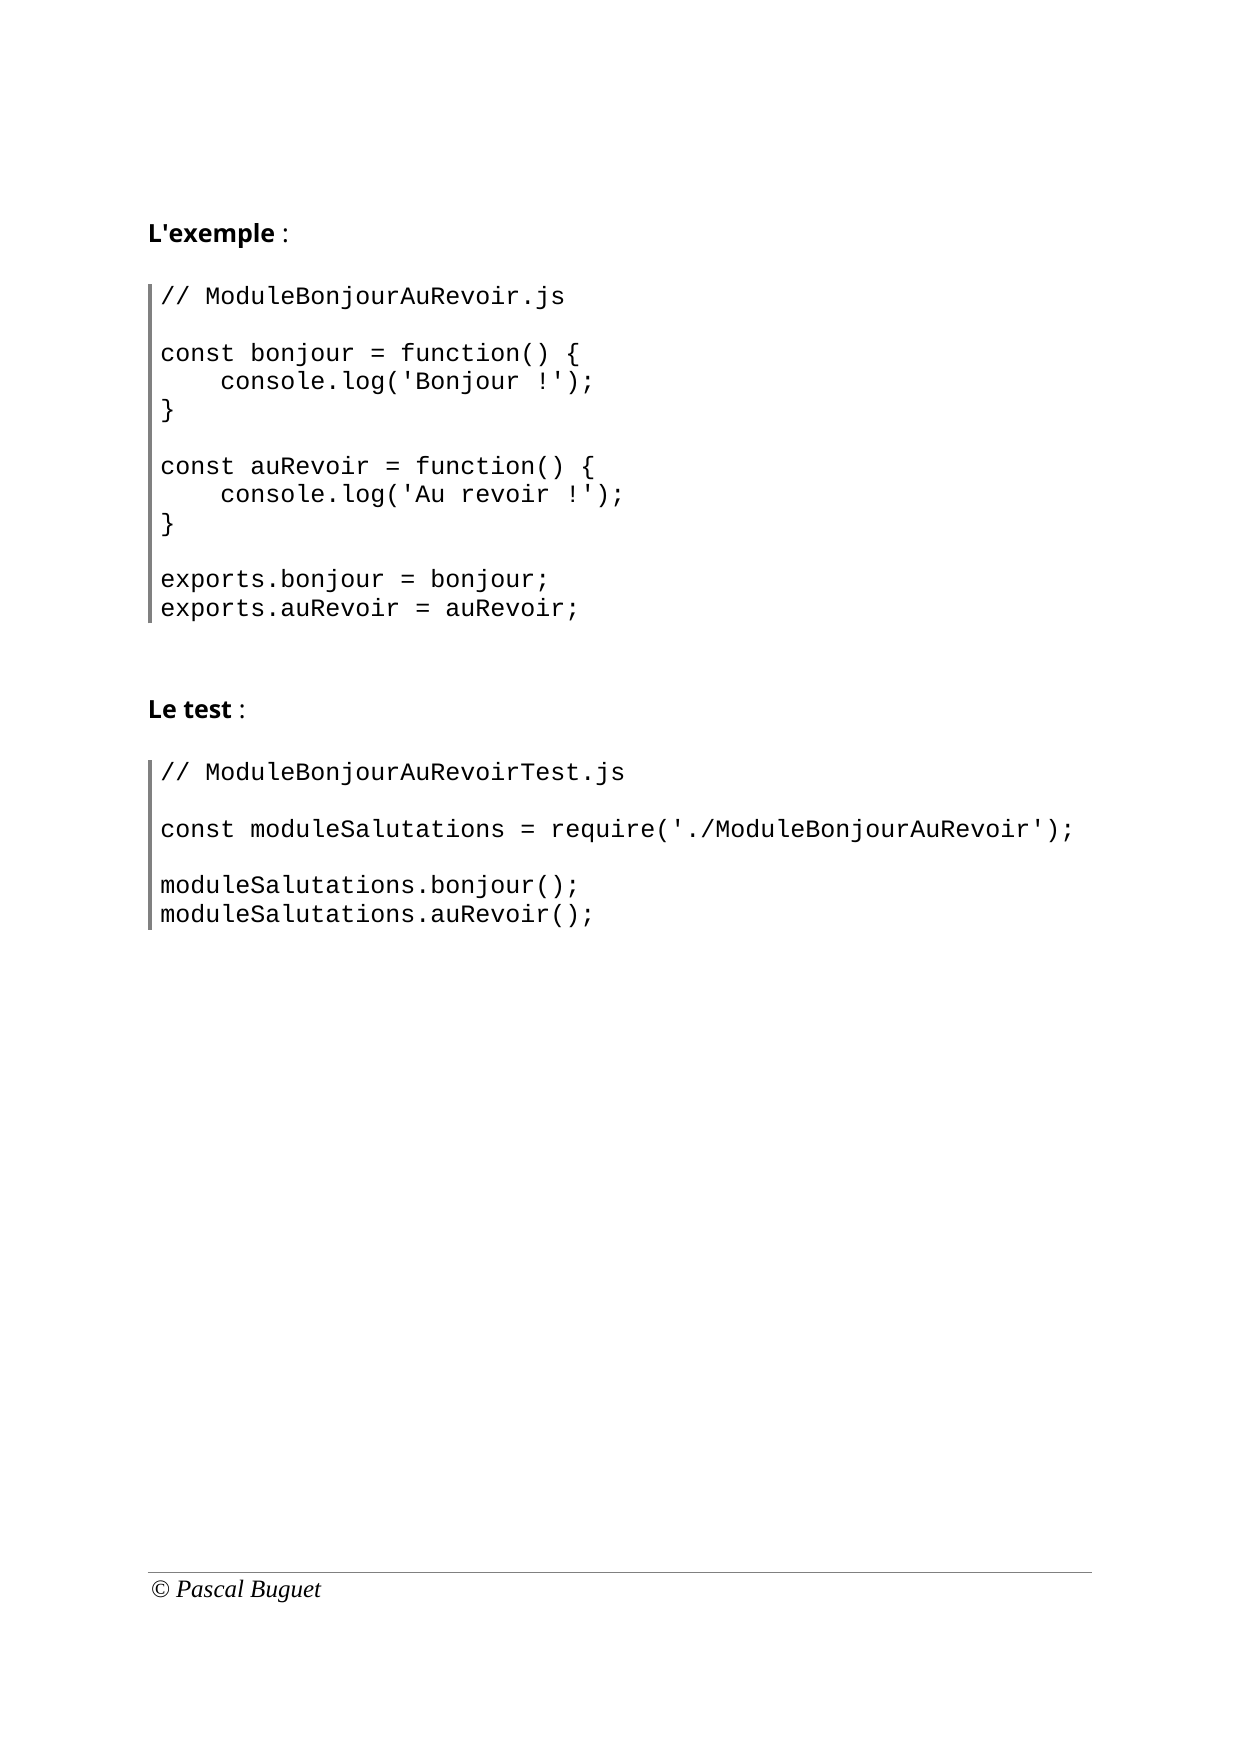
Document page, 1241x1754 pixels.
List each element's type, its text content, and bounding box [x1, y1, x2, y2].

text // ModuleBonjourAuRevoirTest.js [152, 760, 1092, 788]
text } [152, 397, 1092, 425]
text moduleSalutations.bonjour(); [152, 873, 1092, 901]
text console.log('Au revoir !'); [152, 482, 1092, 510]
text exports.auRevoir = auRevoir; [152, 595, 1092, 623]
text L'exemple : [148, 215, 1092, 249]
text moduleSalutations.auRevoir(); [152, 901, 1092, 930]
text const moduleSalutations = require('./ModuleBonjourAuRevoir'); [152, 816, 1092, 845]
text // ModuleBonjourAuRevoir.js [148, 283, 1092, 312]
text } [152, 510, 1092, 538]
text const auRevoir = function() { [152, 453, 1092, 482]
text Le test : [148, 692, 1092, 726]
text const bonjour = function() { [152, 340, 1092, 368]
text console.log('Bonjour !'); [152, 368, 1092, 397]
text exports.bonjour = bonjour; [152, 567, 1092, 595]
